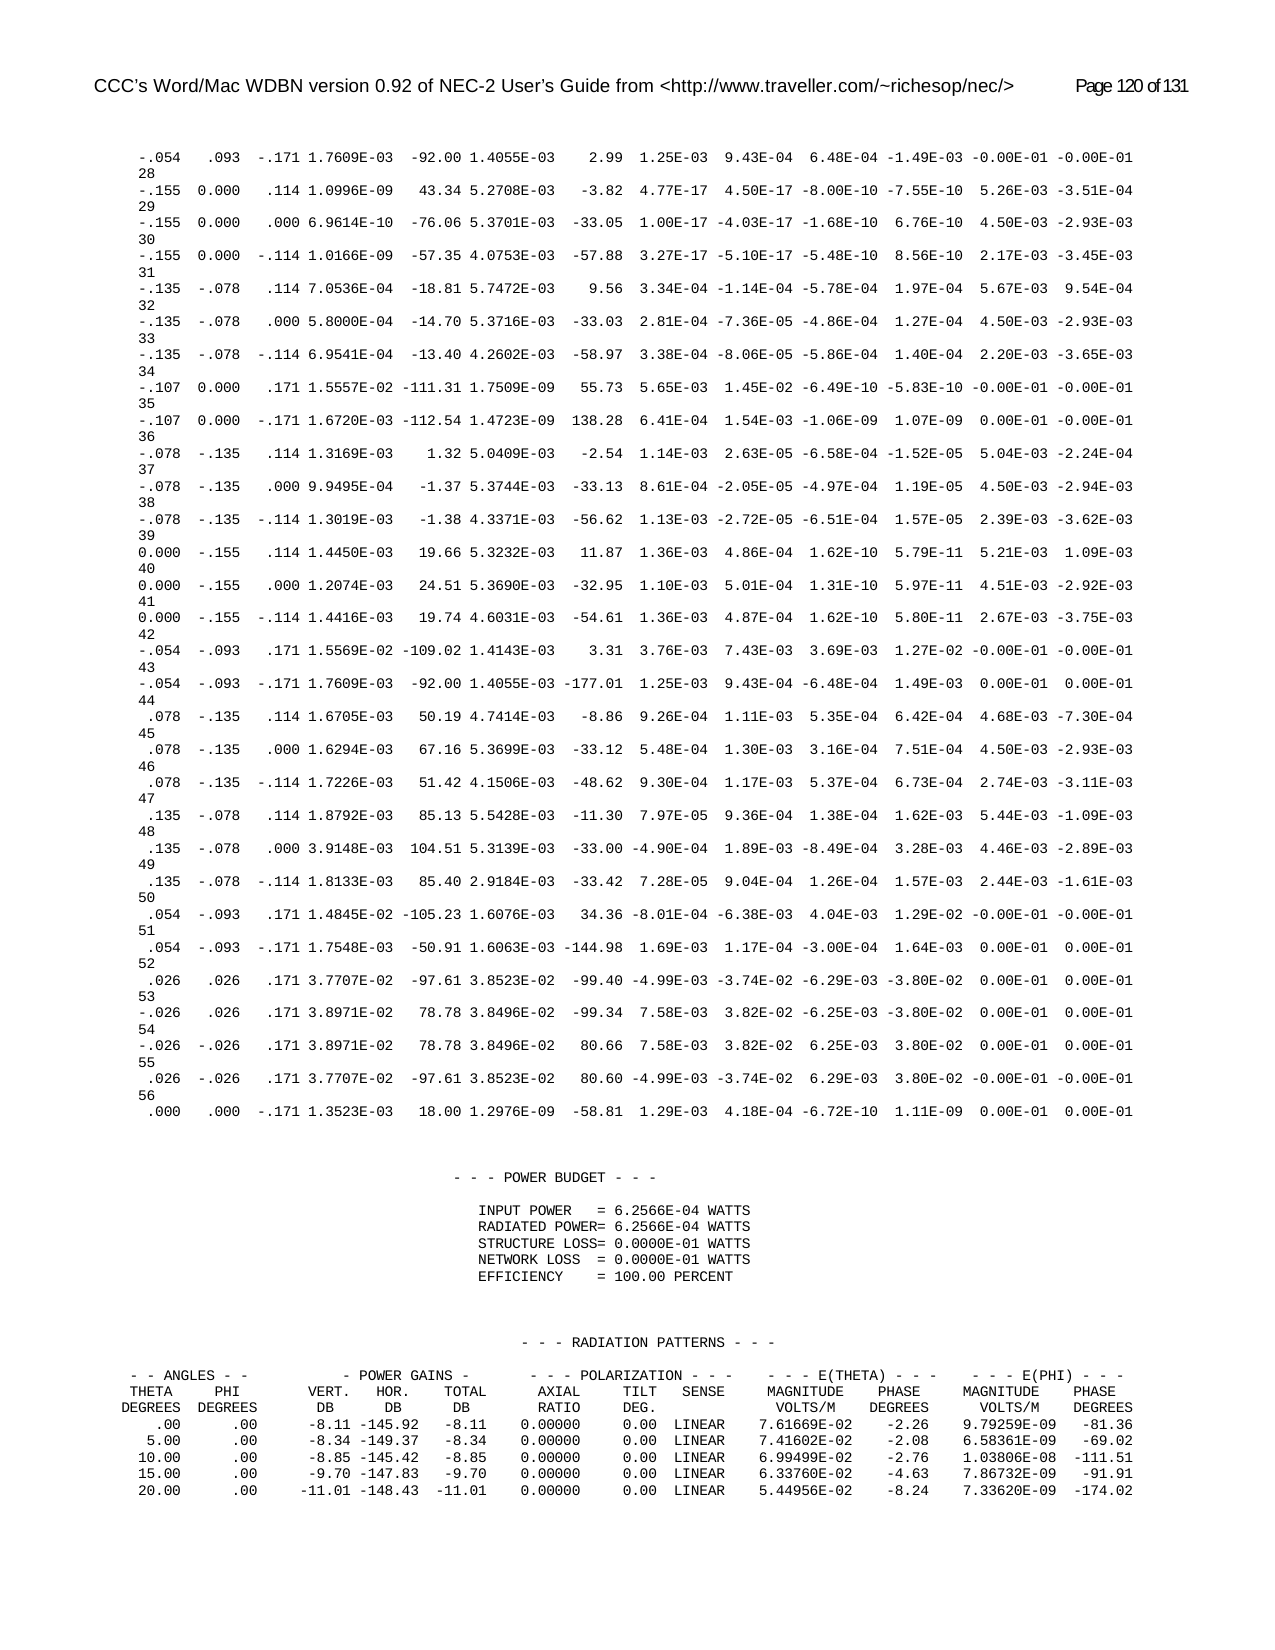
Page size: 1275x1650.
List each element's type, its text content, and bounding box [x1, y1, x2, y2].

text -.078 -.135 .000 9.9495E-04 -1.37 5.3744E-03 -33.13 8.61E-04 -2.05E-05 -4.97E-04 1.19E-05 4.50E-03 -2.94E-03 [112, 479, 1227, 496]
text 53 [112, 989, 1227, 1006]
text - - - RADIATION PATTERNS - - - [112, 1335, 1237, 1351]
text 55 [112, 1055, 1227, 1072]
text 20.00 .00 -11.01 -148.43 -11.01 0.00000 0.00 LINEAR 5.44956E-02 -8.24 7.33620E-09 -174.02 [112, 1483, 1237, 1499]
text 47 [112, 792, 1227, 808]
text DEGREES DEGREES DB DB DB RATIO DEG. VOLTS/M DEGREES VOLTS/M DEGREES [112, 1401, 1237, 1417]
text -.054 -.093 .171 1.5569E-02 -109.02 1.4143E-03 3.31 3.76E-03 7.43E-03 3.69E-03 1.27E-02 -0.00E-01 -0.00E-01 [112, 644, 1227, 660]
text NETWORK LOSS = 0.0000E-01 WATTS [112, 1253, 1237, 1269]
text 32 [112, 298, 1227, 314]
text - - - POWER BUDGET - - - [112, 1170, 1237, 1187]
text 43 [112, 660, 1227, 677]
text RADIATED POWER= 6.2566E-04 WATTS [112, 1220, 1237, 1236]
text 45 [112, 726, 1227, 742]
text 44 [112, 693, 1227, 709]
text 33 [112, 331, 1227, 347]
text -.155 0.000 -.114 1.0166E-09 -57.35 4.0753E-03 -57.88 3.27E-17 -5.10E-17 -5.48E-10 8.56E-10 2.17E-03 -3.45E-03 [112, 249, 1227, 265]
text 15.00 .00 -9.70 -147.83 -9.70 0.00000 0.00 LINEAR 6.33760E-02 -4.63 7.86732E-09 -91.91 [112, 1467, 1237, 1483]
text -.155 0.000 .114 1.0996E-09 43.34 5.2708E-03 -3.82 4.77E-17 4.50E-17 -8.00E-10 -7.55E-10 5.26E-03 -3.51E-04 [112, 183, 1227, 199]
text -.107 0.000 .171 1.5557E-02 -111.31 1.7509E-09 55.73 5.65E-03 1.45E-02 -6.49E-10 -5.83E-10 -0.00E-01 -0.00E-01 [112, 380, 1227, 397]
text 49 [112, 858, 1227, 874]
text -.107 0.000 -.171 1.6720E-03 -112.54 1.4723E-09 138.28 6.41E-04 1.54E-03 -1.06E-09 1.07E-09 0.00E-01 -0.00E-01 [112, 413, 1227, 430]
text -.155 0.000 .000 6.9614E-10 -76.06 5.3701E-03 -33.05 1.00E-17 -4.03E-17 -1.68E-10 6.76E-10 4.50E-03 -2.93E-03 [112, 216, 1227, 232]
text .135 -.078 .000 3.9148E-03 104.51 5.3139E-03 -33.00 -4.90E-04 1.89E-03 -8.49E-04 3.28E-03 4.46E-03 -2.89E-03 [112, 841, 1227, 858]
text 5.00 .00 -8.34 -149.37 -8.34 0.00000 0.00 LINEAR 7.41602E-02 -2.08 6.58361E-09 -69.02 [112, 1434, 1237, 1450]
text 56 [112, 1088, 1227, 1104]
text EFFICIENCY = 100.00 PERCENT [112, 1269, 1237, 1286]
text 42 [112, 627, 1227, 644]
text .078 -.135 .114 1.6705E-03 50.19 4.7414E-03 -8.86 9.26E-04 1.11E-03 5.35E-04 6.42E-04 4.68E-03 -7.30E-04 [112, 709, 1227, 726]
text .026 .026 .171 3.7707E-02 -97.61 3.8523E-02 -99.40 -4.99E-03 -3.74E-02 -6.29E-03 -3.80E-02 0.00E-01 0.00E-01 [112, 973, 1227, 989]
text 37 [112, 463, 1227, 479]
text .135 -.078 .114 1.8792E-03 85.13 5.5428E-03 -11.30 7.97E-05 9.36E-04 1.38E-04 1.62E-03 5.44E-03 -1.09E-03 [112, 808, 1227, 825]
text 29 [112, 199, 1227, 216]
text 0.000 -.155 -.114 1.4416E-03 19.74 4.6031E-03 -54.61 1.36E-03 4.87E-04 1.62E-10 5.80E-11 2.67E-03 -3.75E-03 [112, 611, 1227, 627]
text 41 [112, 594, 1227, 611]
text 30 [112, 232, 1227, 249]
text INPUT POWER = 6.2566E-04 WATTS [112, 1203, 1237, 1220]
text 46 [112, 759, 1227, 775]
text 28 [112, 166, 1227, 183]
text -.078 -.135 -.114 1.3019E-03 -1.38 4.3371E-03 -56.62 1.13E-03 -2.72E-05 -6.51E-04 1.57E-05 2.39E-03 -3.62E-03 [112, 512, 1227, 528]
text 31 [112, 265, 1227, 282]
text 52 [112, 956, 1227, 973]
text .026 -.026 .171 3.7707E-02 -97.61 3.8523E-02 80.60 -4.99E-03 -3.74E-02 6.29E-03 3.80E-02 -0.00E-01 -0.00E-01 [112, 1072, 1227, 1088]
text .078 -.135 -.114 1.7226E-03 51.42 4.1506E-03 -48.62 9.30E-04 1.17E-03 5.37E-04 6.73E-04 2.74E-03 -3.11E-03 [112, 775, 1227, 792]
text 36 [112, 430, 1227, 446]
text - - ANGLES - - - POWER GAINS - - - - POLARIZATION - - - - - - E(THETA) - - - - - - E(PHI) - - - [112, 1368, 1237, 1384]
text 38 [112, 496, 1227, 512]
text 50 [112, 891, 1227, 907]
text -.026 -.026 .171 3.8971E-02 78.78 3.8496E-02 80.66 7.58E-03 3.82E-02 6.25E-03 3.80E-02 0.00E-01 0.00E-01 [112, 1039, 1227, 1055]
text 35 [112, 397, 1227, 413]
text .054 -.093 -.171 1.7548E-03 -50.91 1.6063E-03 -144.98 1.69E-03 1.17E-04 -3.00E-04 1.64E-03 0.00E-01 0.00E-01 [112, 940, 1227, 956]
text THETA PHI VERT. HOR. TOTAL AXIAL TILT SENSE MAGNITUDE PHASE MAGNITUDE PHASE [112, 1384, 1237, 1401]
text 39 [112, 528, 1227, 545]
text -.135 -.078 .114 7.0536E-04 -18.81 5.7472E-03 9.56 3.34E-04 -1.14E-04 -5.78E-04 1.97E-04 5.67E-03 9.54E-04 [112, 282, 1227, 298]
text -.135 -.078 -.114 6.9541E-04 -13.40 4.2602E-03 -58.97 3.38E-04 -8.06E-05 -5.86E-04 1.40E-04 2.20E-03 -3.65E-03 [112, 347, 1227, 364]
text 0.000 -.155 .114 1.4450E-03 19.66 5.3232E-03 11.87 1.36E-03 4.86E-04 1.62E-10 5.79E-11 5.21E-03 1.09E-03 [112, 545, 1227, 561]
text -.135 -.078 .000 5.8000E-04 -14.70 5.3716E-03 -33.03 2.81E-04 -7.36E-05 -4.86E-04 1.27E-04 4.50E-03 -2.93E-03 [112, 314, 1227, 331]
text STRUCTURE LOSS= 0.0000E-01 WATTS [112, 1236, 1237, 1253]
text .00 .00 -8.11 -145.92 -8.11 0.00000 0.00 LINEAR 7.61669E-02 -2.26 9.79259E-09 -81.36 [112, 1417, 1237, 1434]
text .054 -.093 .171 1.4845E-02 -105.23 1.6076E-03 34.36 -8.01E-04 -6.38E-03 4.04E-03 1.29E-02 -0.00E-01 -0.00E-01 [112, 907, 1227, 923]
text .078 -.135 .000 1.6294E-03 67.16 5.3699E-03 -33.12 5.48E-04 1.30E-03 3.16E-04 7.51E-04 4.50E-03 -2.93E-03 [112, 742, 1227, 759]
text 51 [112, 923, 1227, 940]
text -.078 -.135 .114 1.3169E-03 1.32 5.0409E-03 -2.54 1.14E-03 2.63E-05 -6.58E-04 -1.52E-05 5.04E-03 -2.24E-04 [112, 446, 1227, 463]
text -.054 -.093 -.171 1.7609E-03 -92.00 1.4055E-03 -177.01 1.25E-03 9.43E-04 -6.48E-04 1.49E-03 0.00E-01 0.00E-01 [112, 677, 1227, 693]
text 10.00 .00 -8.85 -145.42 -8.85 0.00000 0.00 LINEAR 6.99499E-02 -2.76 1.03806E-08 -111.51 [112, 1450, 1237, 1467]
text 48 [112, 825, 1227, 841]
text 40 [112, 561, 1227, 578]
text 34 [112, 364, 1227, 380]
text .135 -.078 -.114 1.8133E-03 85.40 2.9184E-03 -33.42 7.28E-05 9.04E-04 1.26E-04 1.57E-03 2.44E-03 -1.61E-03 [112, 874, 1227, 891]
text -.026 .026 .171 3.8971E-02 78.78 3.8496E-02 -99.34 7.58E-03 3.82E-02 -6.25E-03 -3.80E-02 0.00E-01 0.00E-01 [112, 1006, 1227, 1022]
text 0.000 -.155 .000 1.2074E-03 24.51 5.3690E-03 -32.95 1.10E-03 5.01E-04 1.31E-10 5.97E-11 4.51E-03 -2.92E-03 [112, 578, 1227, 594]
text -.054 .093 -.171 1.7609E-03 -92.00 1.4055E-03 2.99 1.25E-03 9.43E-04 6.48E-04 -1.49E-03 -0.00E-01 -0.00E-01 [112, 150, 1227, 166]
text 54 [112, 1022, 1227, 1039]
text .000 .000 -.171 1.3523E-03 18.00 1.2976E-09 -58.81 1.29E-03 4.18E-04 -6.72E-10 1.11E-09 0.00E-01 0.00E-01 [112, 1104, 1227, 1121]
